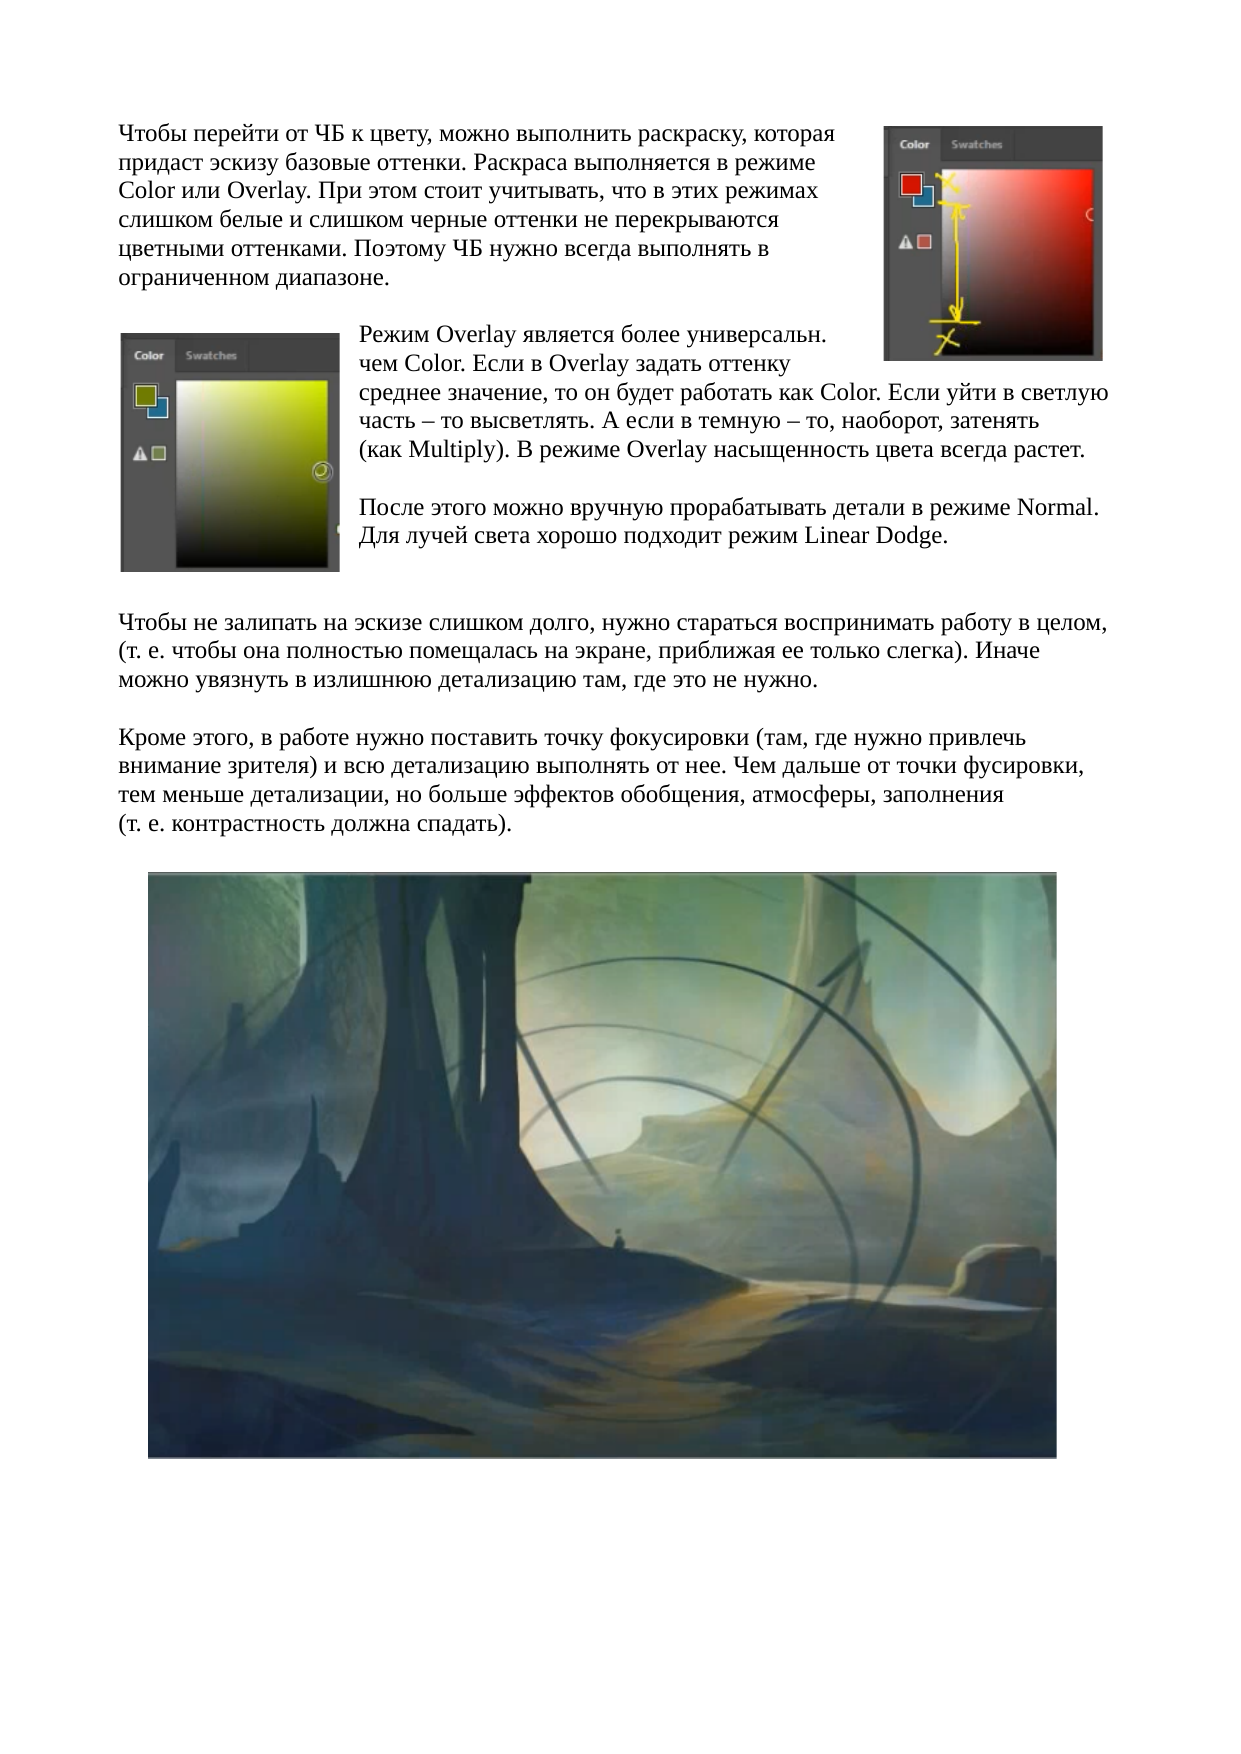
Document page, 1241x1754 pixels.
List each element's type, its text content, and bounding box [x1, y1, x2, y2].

text (как Multiply). В режиме Overlay насыщенность цвета всегда растет. [340, 434, 1122, 463]
text чем Color. Если в Overlay задать оттенку [340, 348, 1122, 377]
text Кроме этого, в работе нужно поставить точку фокусировки (там, где нужно привлечь внимание зрителя) и всю детализацию выполнять от нее. Чем дальше от точки фусировки, [118, 722, 1122, 779]
text Color или Overlay. При этом стоит учитывать, что в этих режимах слишком белые и слишком черные оттенки не перекрываются цветными оттенками. Поэтому ЧБ нужно всегда выполнять в ограниченном диапазоне. [118, 176, 883, 291]
text (т. е. контрастность должна спадать). [118, 808, 1122, 837]
text После этого можно вручную прорабатывать детали в режиме Normal. [340, 492, 1122, 521]
text Чтобы перейти от ЧБ к цвету, можно выполнить раскраску, которая придаст эскизу базовые оттенки. Раскраса выполняется в режиме [118, 118, 1122, 176]
picture [883, 126, 1103, 361]
text тем меньше детализации, но больше эффектов обобщения, атмосферы, заполнения [118, 779, 1122, 808]
picture [120, 333, 340, 572]
text среднее значение, то он будет работать как Color. Если уйти в светлую [340, 377, 1122, 406]
text можно увязнуть в излишнюю детализацию там, где это не нужно. [118, 664, 1122, 693]
text Для лучей света хорошо подходит режим Linear Dodge. [340, 521, 1122, 549]
text Чтобы не залипать на эскизе слишком долго, нужно стараться воспринимать работу в целом, (т. е. чтобы она полностью помещалась на экране, приближая ее только слегка). Иначе [118, 607, 1122, 664]
text часть – то высветлять. А если в темную – то, наоборот, затенять [340, 406, 1122, 434]
picture [148, 872, 1057, 1459]
text Режим Overlay является более универсальн. [118, 319, 883, 348]
